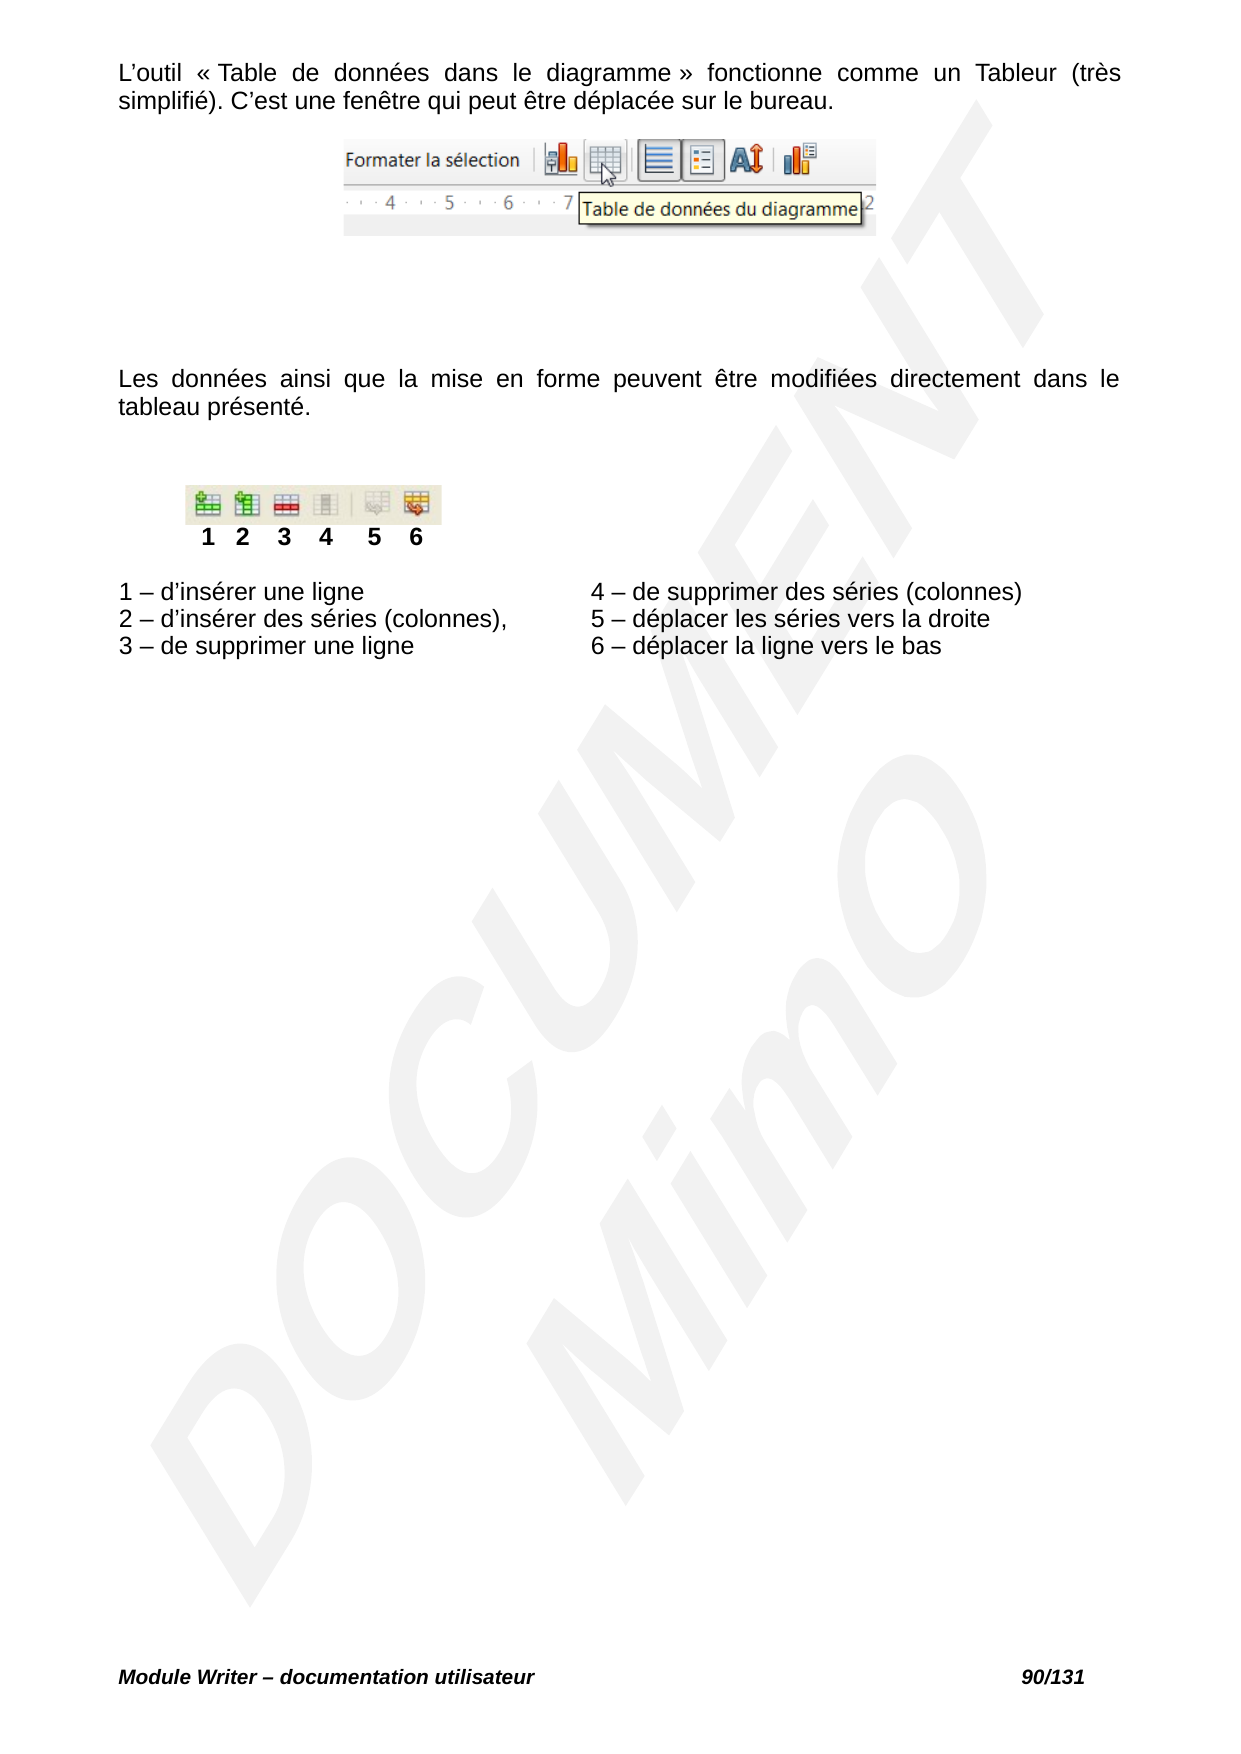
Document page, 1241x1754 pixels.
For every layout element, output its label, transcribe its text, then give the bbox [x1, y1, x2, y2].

table_header 1 – d’insérer une ligne 2 – d’insérer des séries (colonnes), 3 – de supprimer une ligne [119, 578, 561, 659]
picture [185, 485, 442, 525]
text 1 2 3 4 5 6 [201, 473, 1122, 551]
picture [343, 139, 877, 236]
text Les données ainsi que la mise en forme peuvent être modifiées directement dans le tableau présenté. [118, 365, 1122, 421]
text L’outil « Table de données dans le diagramme » fonctionne comme un Tableur (très simplifié). C’est une fenêtre qui peut être déplacée sur le bureau. [118, 59, 1122, 115]
table_header 4 – de supprimer des séries (colonnes) 5 – déplacer les séries vers la droite 6 – déplacer la ligne vers le bas [561, 578, 1122, 659]
